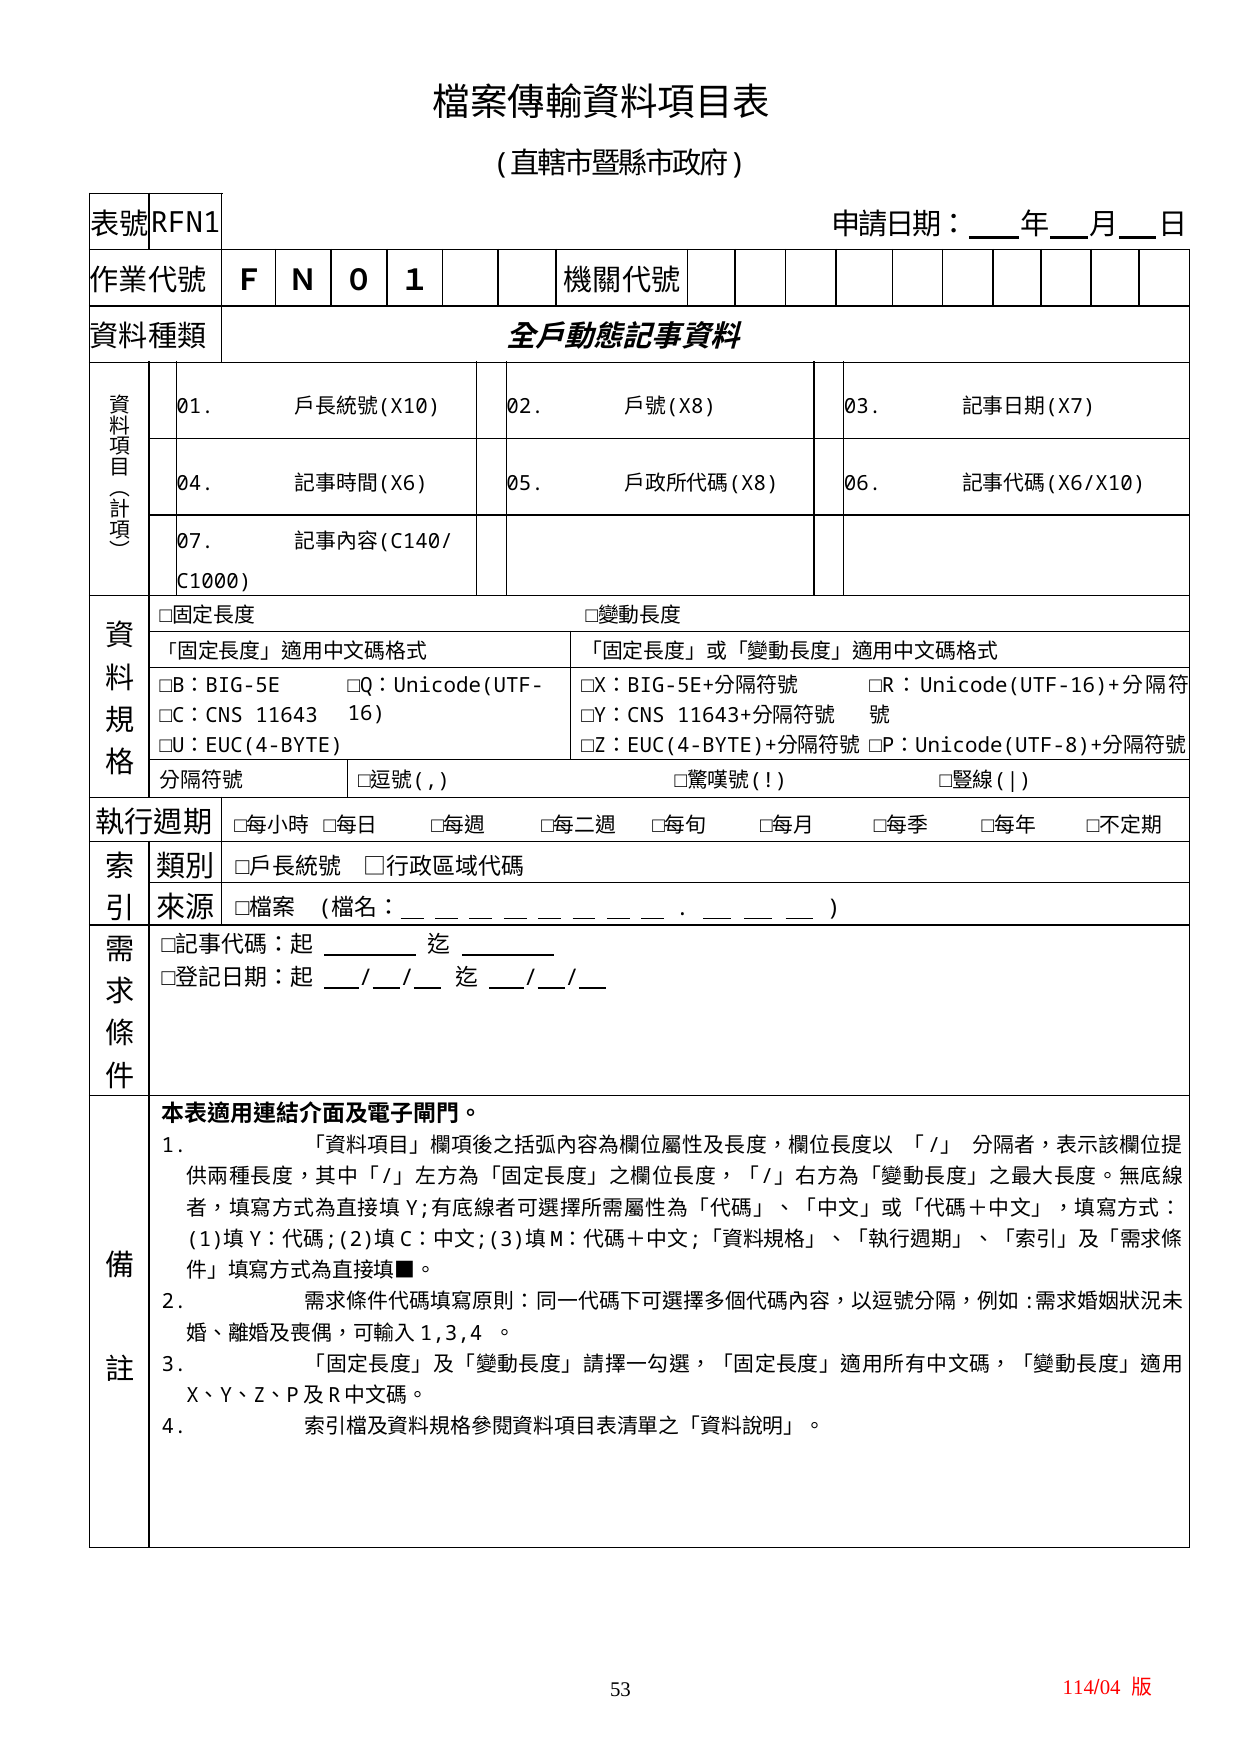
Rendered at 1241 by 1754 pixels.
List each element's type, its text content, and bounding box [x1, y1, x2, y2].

table_cell □逗號(,) [348, 760, 664, 797]
table_cell 來源 [150, 883, 221, 924]
table_cell [150, 439, 176, 514]
table_cell □每日 [323, 798, 431, 841]
table_cell [815, 363, 843, 438]
table_cell 戶政所代碼(X8) [507, 439, 813, 514]
table_cell 記事代碼(X6/X10) [844, 439, 1189, 514]
table_cell [815, 439, 843, 514]
table_header RFN1 [150, 194, 221, 249]
table_cell 資料規格 [90, 596, 148, 797]
table_cell [150, 363, 176, 438]
table_cell □每二週 [541, 798, 652, 841]
table_cell □驚嘆號(!) [664, 760, 929, 797]
table_cell [477, 439, 506, 514]
table_cell １ [388, 250, 442, 305]
table_cell ０ [332, 250, 386, 305]
table_cell □每週 [431, 798, 541, 841]
table_cell [150, 516, 176, 595]
table_cell 「固定長度」或「變動長度」適用中文碼格式 [571, 632, 1189, 667]
table_cell □變動長度 [575, 596, 1189, 631]
table_cell 機關代號 [557, 250, 687, 305]
table_cell □固定長度 [150, 596, 575, 631]
table_cell 分隔符號 [150, 760, 347, 797]
table_cell □檔案 (檔名： . ) [222, 883, 1189, 924]
table_cell [943, 250, 992, 305]
table_cell [499, 250, 555, 305]
table_cell 類別 [150, 842, 221, 882]
table_cell □每季 [874, 798, 981, 841]
table_cell □B：BIG-5E □C：CNS 11643 □U：EUC(4-BYTE) [150, 668, 347, 759]
table_cell [844, 516, 1189, 595]
table_cell □每月 [760, 798, 873, 841]
table_cell □不定期 [1087, 798, 1189, 841]
table_cell [837, 250, 892, 305]
table_cell [736, 250, 785, 305]
table_cell 記事內容(C140/C1000) [177, 516, 476, 595]
table_cell 索引 [90, 842, 148, 924]
table_cell □每小時 [222, 798, 323, 841]
table_cell [893, 250, 942, 305]
table_header 申請日期： 年 月 日 [222, 193, 1189, 249]
table_cell □每年 [981, 798, 1087, 841]
table_cell □豎線(|) [929, 760, 1189, 797]
table_cell [477, 363, 506, 438]
table_cell 資料項目︵計 項︶ [90, 363, 148, 595]
table_cell □X：BIG-5E+分隔符號 □Y：CNS 11643+分隔符號 □Z：EUC(4-BYTE)+分隔符號 [571, 668, 869, 759]
table_cell 戶號(X8) [507, 363, 813, 438]
table_header 表號 [90, 194, 148, 249]
table_cell □R：Unicode(UTF-16)+分隔符號 □P：Unicode(UTF-8)+分隔符號 [869, 668, 1189, 759]
table_cell [994, 250, 1040, 305]
table_cell 備註 [90, 1096, 148, 1547]
table_cell 資料種類 [90, 307, 221, 361]
table_cell □戶長統號 □行政區域代碼 [222, 842, 1189, 882]
table_cell 執行週期 [90, 798, 221, 841]
table_cell □Q：Unicode(UTF-16) [348, 668, 570, 759]
text (直轄市暨縣市政府) [89, 147, 1152, 180]
table_cell Ｆ [222, 250, 275, 305]
table_cell □每旬 [652, 798, 760, 841]
table_cell 「固定長度」適用中文碼格式 [150, 632, 570, 667]
table_cell 記事日期(X7) [844, 363, 1189, 438]
table_header 檔案傳輸資料項目表 [258, 76, 945, 134]
table_cell [477, 516, 506, 595]
table_cell [1042, 250, 1090, 305]
table_cell [646, 926, 1189, 1094]
table_cell 戶長統號(X10) [177, 363, 476, 438]
table_cell [507, 516, 813, 595]
table_cell [1092, 250, 1138, 305]
table_cell 本表適用連結介面及電子閘門。 「資料項目」欄項後之括弧內容為欄位屬性及長度，欄位長度以 「/」 分隔者，表示該欄位提供兩種長度，其中「/」左方為「固定長度」之欄位長度，「/」右方為「變動長度」之最大長度。無底線者，填寫方式為直接填Y;有底線者可選擇所需屬性為「代碼」、「中文」或「代碼＋中文」，填寫方式：(1)填Y：代碼;(2)填C：中文;(3)填M：代碼＋中文;「資料規格」、「執行週期」、「索引」及「需求條件」填寫方式為直接填■。 需求條件代碼填寫原則：同一代碼下可選擇多個代碼內容，以逗號分隔，例如:需求婚姻狀況未婚、離婚及喪偶，可輸入1,3,4 。 「固定長度」及「變動長度」請擇一勾選，「固定長度」適用所有中文碼，「變動長度」適用X、Y、Z、P及R中文碼。 索引檔及資料規格參閱資料項目表清單之「資料說明」。 [150, 1096, 1189, 1547]
table_cell Ｎ [276, 250, 330, 305]
table_cell [815, 516, 843, 595]
table_cell □記事代碼：起 迄 □登記日期：起 / / 迄 / / [150, 926, 646, 1094]
table_cell [1140, 250, 1189, 305]
table_cell [443, 250, 497, 305]
table_cell [688, 250, 734, 305]
table_cell 需求條件 [90, 926, 148, 1094]
table_cell 記事時間(X6) [177, 439, 476, 514]
table_cell 作業代號 [90, 250, 221, 305]
table_cell [786, 250, 835, 305]
table_cell 全戶動態記事資料 [222, 307, 1189, 361]
